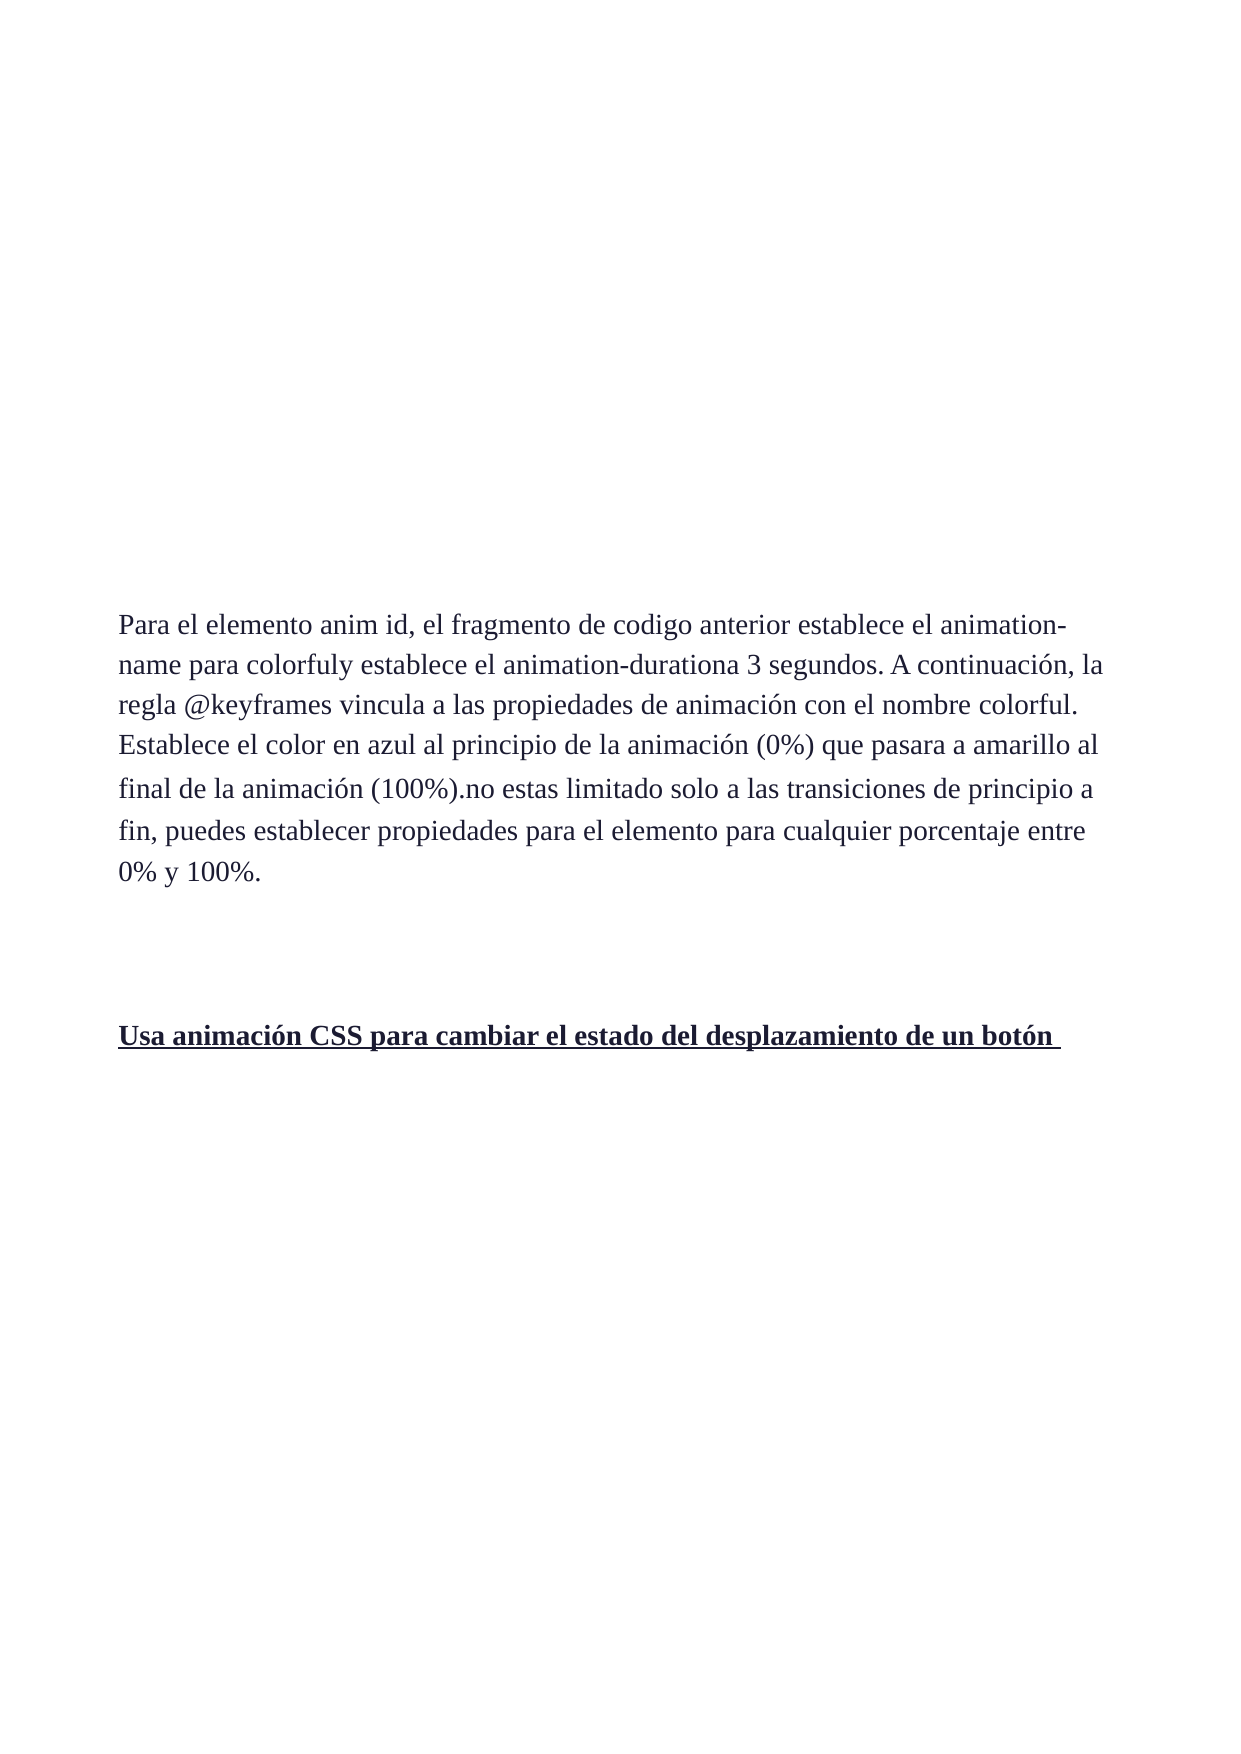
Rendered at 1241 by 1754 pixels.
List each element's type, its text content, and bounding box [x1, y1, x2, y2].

text Para el elemento anim id, el fragmento de codigo anterior establece el animation-name para colorfuly establece el animation-durationa 3 segundos. A continuación, la regla @keyframes vincula a las propiedades de animación con el nombre colorful. Establece el color en azul al principio de la animación (0%) que pasara a amarillo al final de la animación (100%).no estas limitado solo a las transiciones de principio a fin, puedes establecer propiedades para el elemento para cualquier porcentaje entre 0% y 100%. [118, 607, 1122, 887]
text Usa animación CSS para cambiar el estado del desplazamiento de un botón [118, 1018, 1122, 1052]
